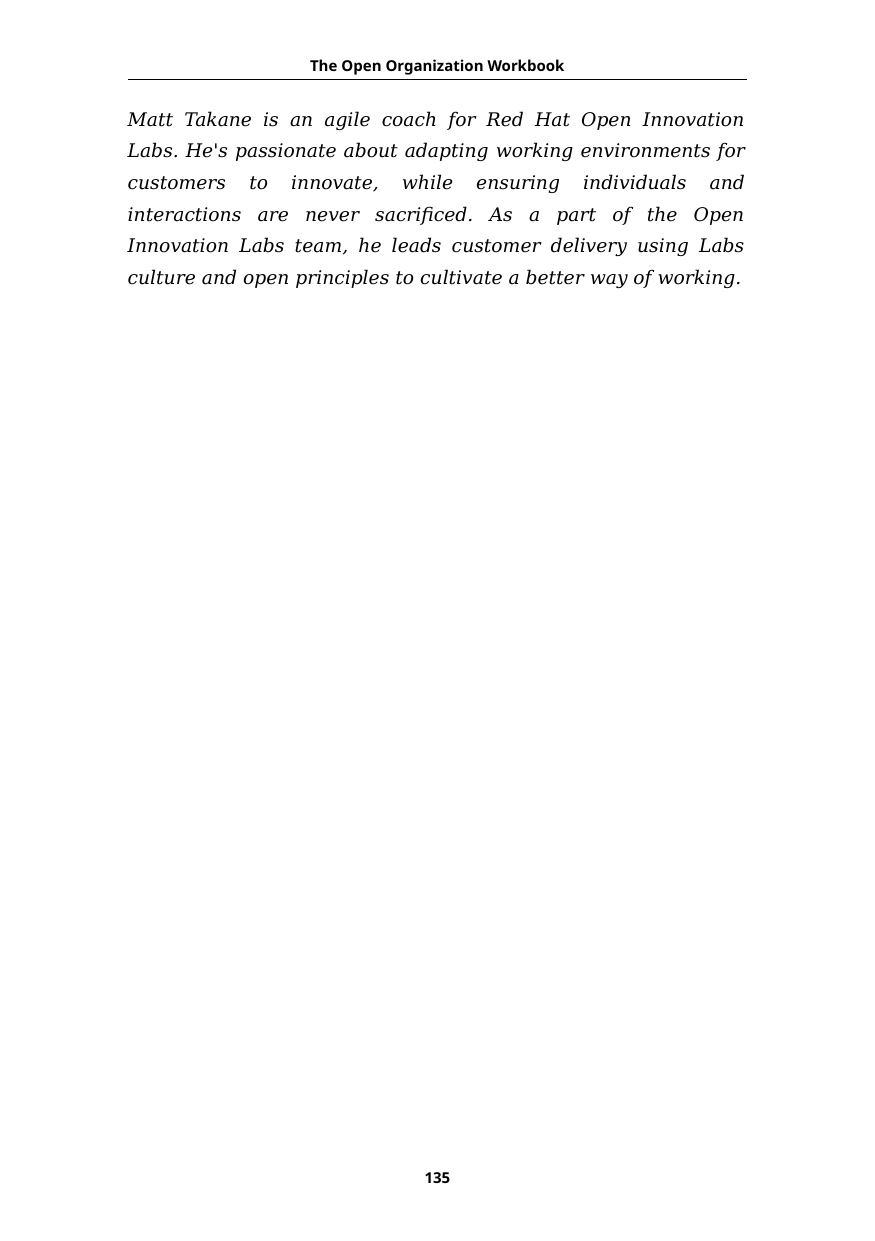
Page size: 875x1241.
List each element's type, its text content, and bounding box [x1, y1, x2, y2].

text Matt Takane is an agile coach for Red Hat Open Innovation Labs. He's passionate about adapting working environments for customers to innovate, while ensuring individuals and interactions are never sacrificed. As a part of the Open Innovation Labs team, he leads customer delivery using Labs culture and open principles to cultivate a better way of working. [127, 109, 747, 289]
